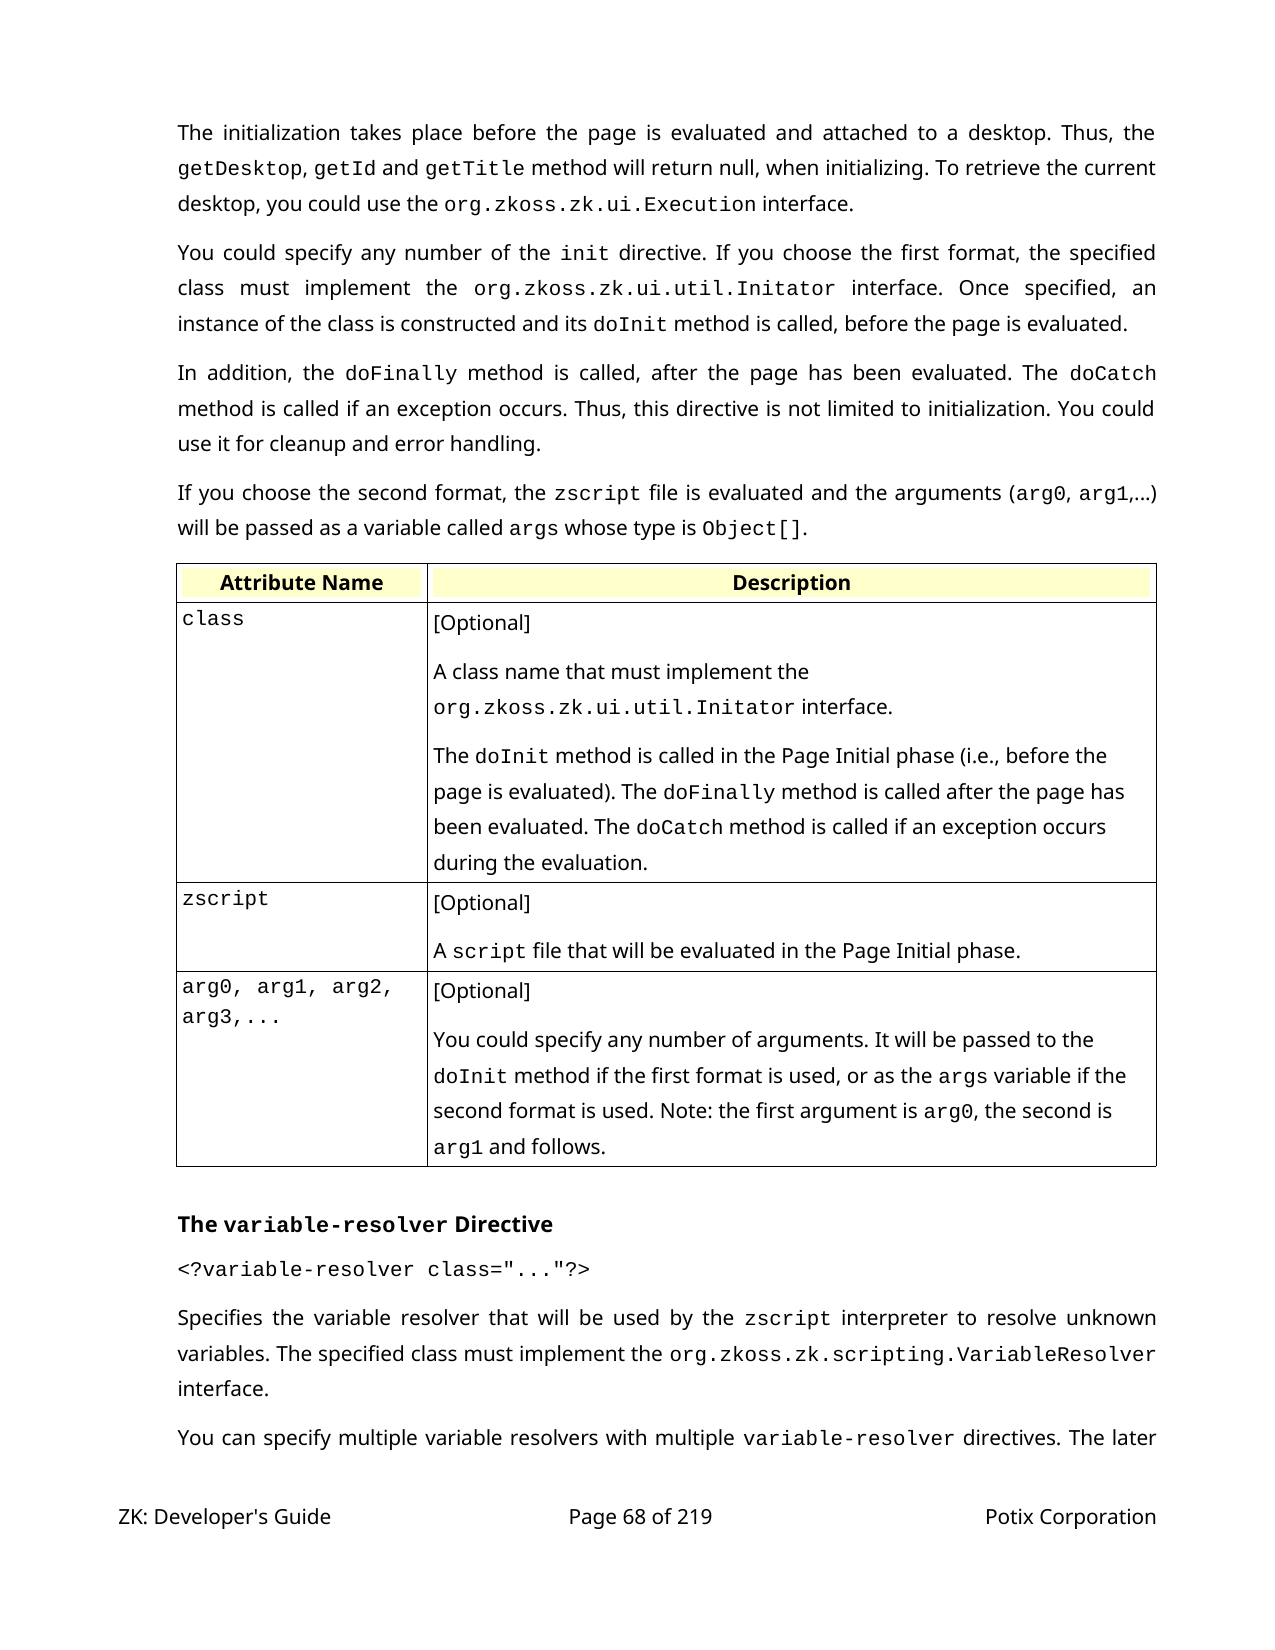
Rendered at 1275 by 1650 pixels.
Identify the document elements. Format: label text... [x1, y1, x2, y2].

text The initialization takes place before the page is evaluated and attached to a desktop. Thus, the getDesktop, getId and getTitle method will return null, when initializing. To retrieve the current desktop, you could use the org.zkoss.zk.ui.Execution interface. [177, 118, 1157, 217]
table_header Attribute Name [177, 564, 427, 602]
table_cell class [177, 603, 427, 882]
table_cell [Optional] You could specify any number of arguments. It will be passed to the doInit method if the first format is used, or as the args variable if the second format is used. Note: the first argument is arg0, the second is arg1 and follows. [428, 972, 1156, 1166]
table_header Description [428, 564, 1156, 602]
table_cell arg0, arg1, arg2, arg3,... [177, 972, 427, 1166]
table_cell [Optional] A class name that must implement the org.zkoss.zk.ui.util.Initator interface. The doInit method is called in the Page Initial phase (i.e., before the page is evaluated). The doFinally method is called after the page has been evaluated. The doCatch method is called if an exception occurs during the evaluation. [428, 603, 1156, 882]
text If you choose the second format, the zscript file is evaluated and the arguments (arg0, arg1,...) will be passed as a variable called args whose type is Object[]. [177, 478, 1157, 542]
table_cell zscript [177, 883, 427, 971]
text You can specify multiple variable resolvers with multiple variable-resolver directives. The later [177, 1423, 1157, 1452]
text <?variable-resolver class="..."?> [177, 1259, 1157, 1283]
text In addition, the doFinally method is called, after the page has been evaluated. The doCatch method is called if an exception occurs. Thus, this directive is not limited to initialization. You could use it for cleanup and error handling. [177, 358, 1157, 457]
text Specifies the variable resolver that will be used by the zscript interpreter to resolve unknown variables. The specified class must implement the org.zkoss.zk.scripting.VariableResolver interface. [177, 1303, 1157, 1403]
table_cell [Optional] A script file that will be evaluated in the Page Initial phase. [428, 883, 1156, 971]
subtitle The variable-resolver Directive [177, 1209, 1157, 1239]
text You could specify any number of the init directive. If you choose the first format, the specified class must implement the org.zkoss.zk.ui.util.Initator interface. Once specified, an instance of the class is constructed and its doInit method is called, before the page is evaluated. [177, 238, 1157, 338]
